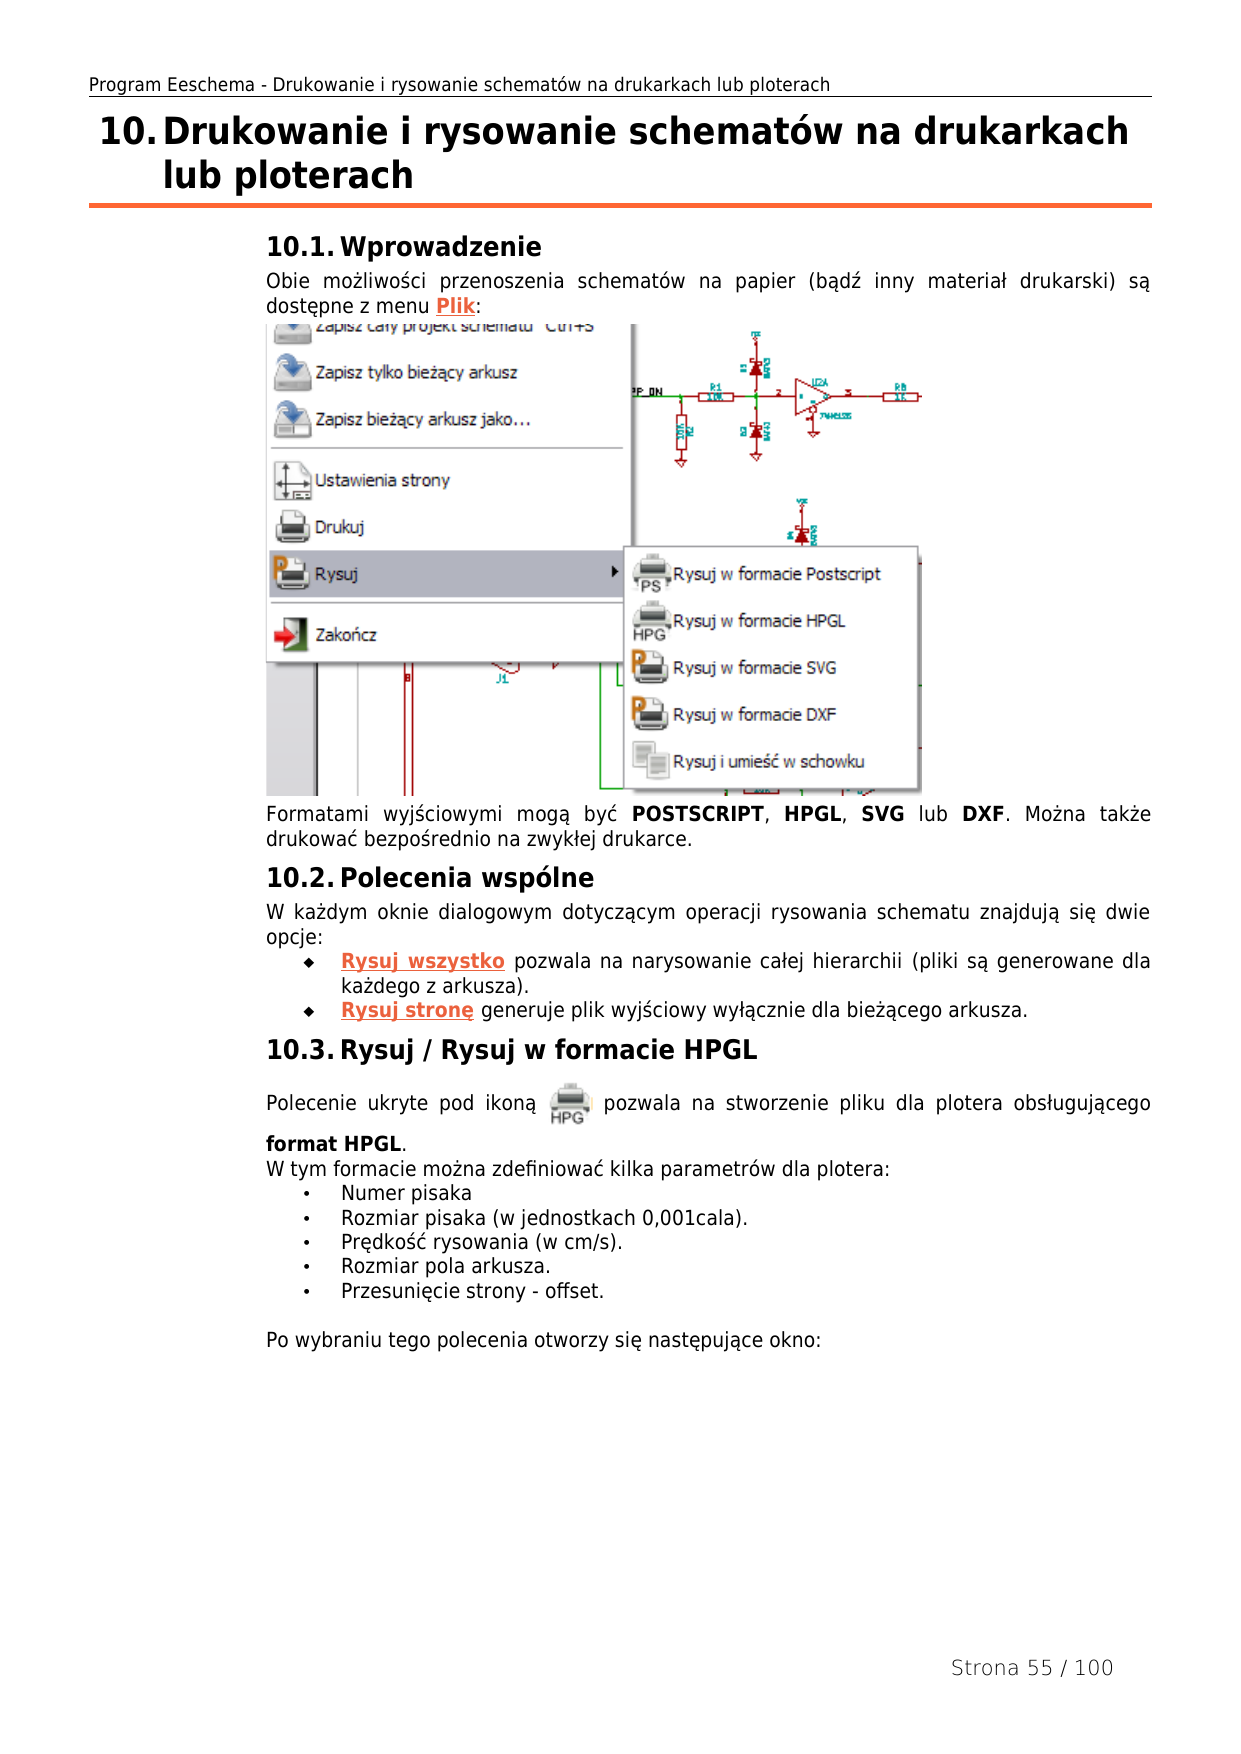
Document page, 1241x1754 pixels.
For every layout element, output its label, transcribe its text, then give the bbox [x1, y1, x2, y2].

picture [265, 324, 922, 796]
subtitle Wprowadzenie [266, 232, 1152, 263]
list Rozmiar pisaka (w jednostkach 0,001cala). [303, 1205, 1152, 1230]
subtitle Drukowanie i rysowanie schematów na drukarkach lub ploterach [88, 103, 1152, 208]
list Rysuj stronę generuje plik wyjściowy wyłącznie dla bieżącego arkusza. [303, 998, 1152, 1022]
subtitle Polecenia wspólne [266, 863, 1152, 894]
list Rysuj wszystko pozwala na narysowanie całej hierarchii (pliki są generowane dla każdego z arkusza). [303, 949, 1152, 998]
list Numer pisaka [303, 1181, 1152, 1205]
text W każdym oknie dialogowym dotyczącym operacji rysowania schematu znajdują się dwie opcje: [266, 900, 1152, 949]
text W tym formacie można zdefiniować kilka parametrów dla plotera: [266, 1156, 1152, 1181]
list Przesunięcie strony - offset. [303, 1279, 1152, 1303]
picture [547, 1077, 593, 1126]
list Rozmiar pola arkusza. [303, 1254, 1152, 1279]
text Formatami wyjściowymi mogą być POSTSCRIPT, HPGL, SVG lub DXF. Można także drukować bezpośrednio na zwykłej drukarce. [266, 802, 1152, 851]
text Po wybraniu tego polecenia otworzy się następujące okno: [266, 1328, 1152, 1352]
subtitle Rysuj / Rysuj w formacie HPGL [266, 1034, 1152, 1066]
text Obie możliwości przenoszenia schematów na papier (bądź inny materiał drukarski) są dostępne z menu Plik: [266, 269, 1152, 318]
text Polecenie ukryte pod ikoną pozwala na stworzenie pliku dla plotera obsługującego format HPGL. [266, 1072, 1152, 1156]
list Prędkość rysowania (w cm/s). [303, 1230, 1152, 1254]
